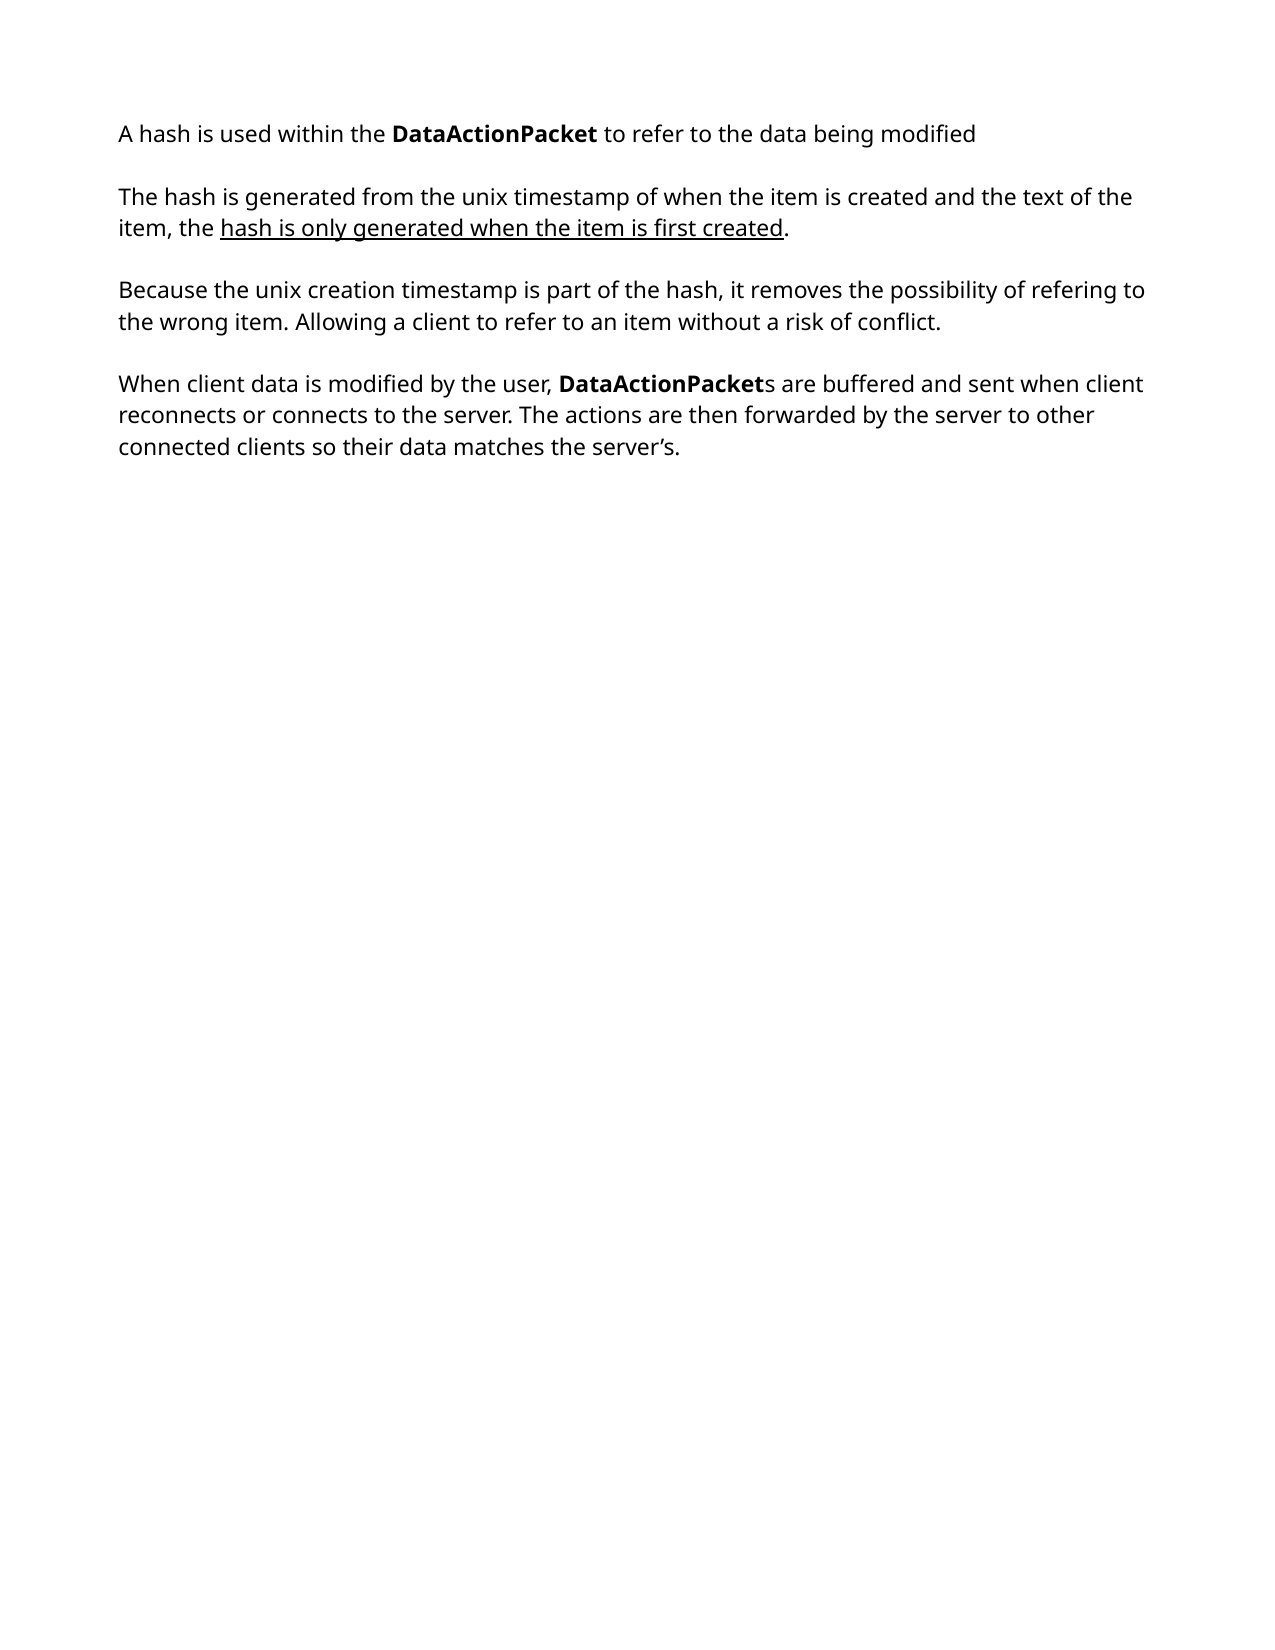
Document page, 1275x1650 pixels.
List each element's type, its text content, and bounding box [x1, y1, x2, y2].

text The hash is generated from the unix timestamp of when the item is created and the text of the item, the hash is only generated when the item is first created. [118, 181, 1157, 243]
text When client data is modified by the user, DataActionPackets are buffered and sent when client reconnects or connects to the server. The actions are then forwarded by the server to other connected clients so their data matches the server’s. [118, 368, 1157, 462]
text A hash is used within the DataActionPacket to refer to the data being modified [118, 118, 1157, 149]
text Because the unix creation timestamp is part of the hash, it removes the possibility of refering to the wrong item. Allowing a client to refer to an item without a risk of conflict. [118, 274, 1157, 337]
